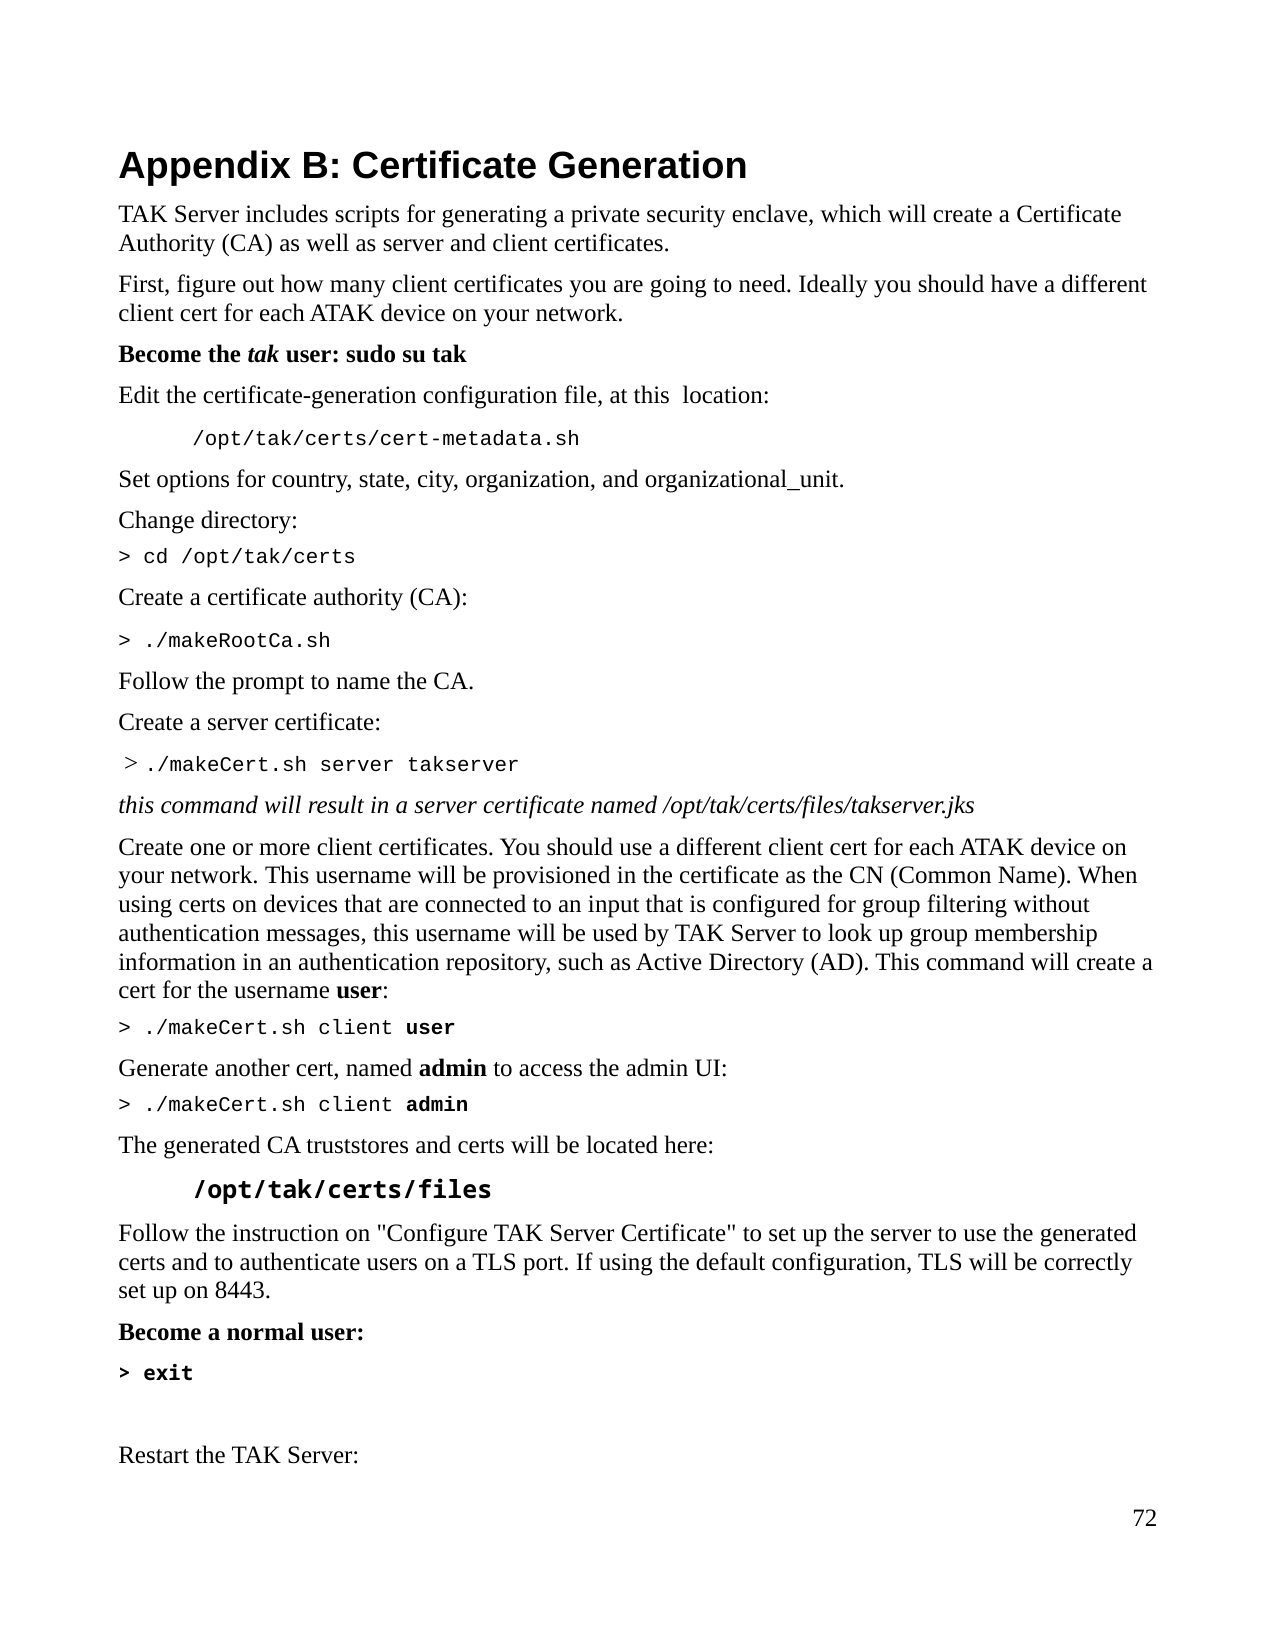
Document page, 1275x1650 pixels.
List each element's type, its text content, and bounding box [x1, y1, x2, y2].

text Restart the TAK Server: [118, 1440, 1157, 1468]
text Follow the prompt to name the CA. [118, 666, 1157, 694]
text Follow the instruction on "Configure TAK Server Certificate" to set up the server to use the generated certs and to authenticate users on a TLS port. If using the default configuration, TLS will be correctly set up on 8443. [118, 1218, 1157, 1304]
text Create a server certificate: [118, 707, 1157, 736]
text The generated CA truststores and certs will be located here: [118, 1130, 1157, 1159]
text Generate another cert, named admin to access the admin UI: [118, 1053, 1157, 1082]
text Set options for country, state, city, organization, and organizational_unit. [118, 464, 1157, 493]
text Create one or more client certificates. You should use a different client cert for each ATAK device on your network. This username will be provisioned in the certificate as the CN (Common Name). When using certs on devices that are connected to an input that is configured for group filtering without authentication messages, this username will be used by TAK Server to look up group membership information in an authentication repository, such as Active Directory (AD). This command will create a cert for the username user: [118, 832, 1157, 1004]
text Change directory: [118, 505, 1157, 534]
text Become the tak user: sudo su tak [118, 339, 1157, 368]
text > ./makeCert.sh client admin [118, 1094, 1157, 1118]
subtitle Appendix B: Certificate Generation [118, 143, 1157, 187]
text First, figure out how many client certificates you are going to need. Ideally you should have a different client cert for each ATAK device on your network. [118, 269, 1157, 327]
text > ./makeCert.sh client user [118, 1017, 1157, 1040]
text > cd /opt/tak/certs [118, 546, 1157, 570]
text Edit the certificate-generation configuration file, at this location: [118, 381, 1157, 409]
text Create a certificate authority (CA): [118, 582, 1157, 611]
text TAK Server includes scripts for generating a private security enclave, which will create a Certificate Authority (CA) as well as server and client certificates. [118, 199, 1157, 257]
text > ./makeCert.sh server takserver [118, 748, 1157, 778]
text /opt/tak/certs/files [118, 1171, 1157, 1206]
text /opt/tak/certs/cert-metadata.sh [118, 422, 1157, 451]
text > ./makeRootCa.sh [118, 624, 1157, 653]
text Become a normal user: [118, 1317, 1157, 1346]
text this command will result in a server certificate named /opt/tak/certs/files/takserver.jks [118, 790, 1157, 819]
text > exit [118, 1358, 1157, 1386]
